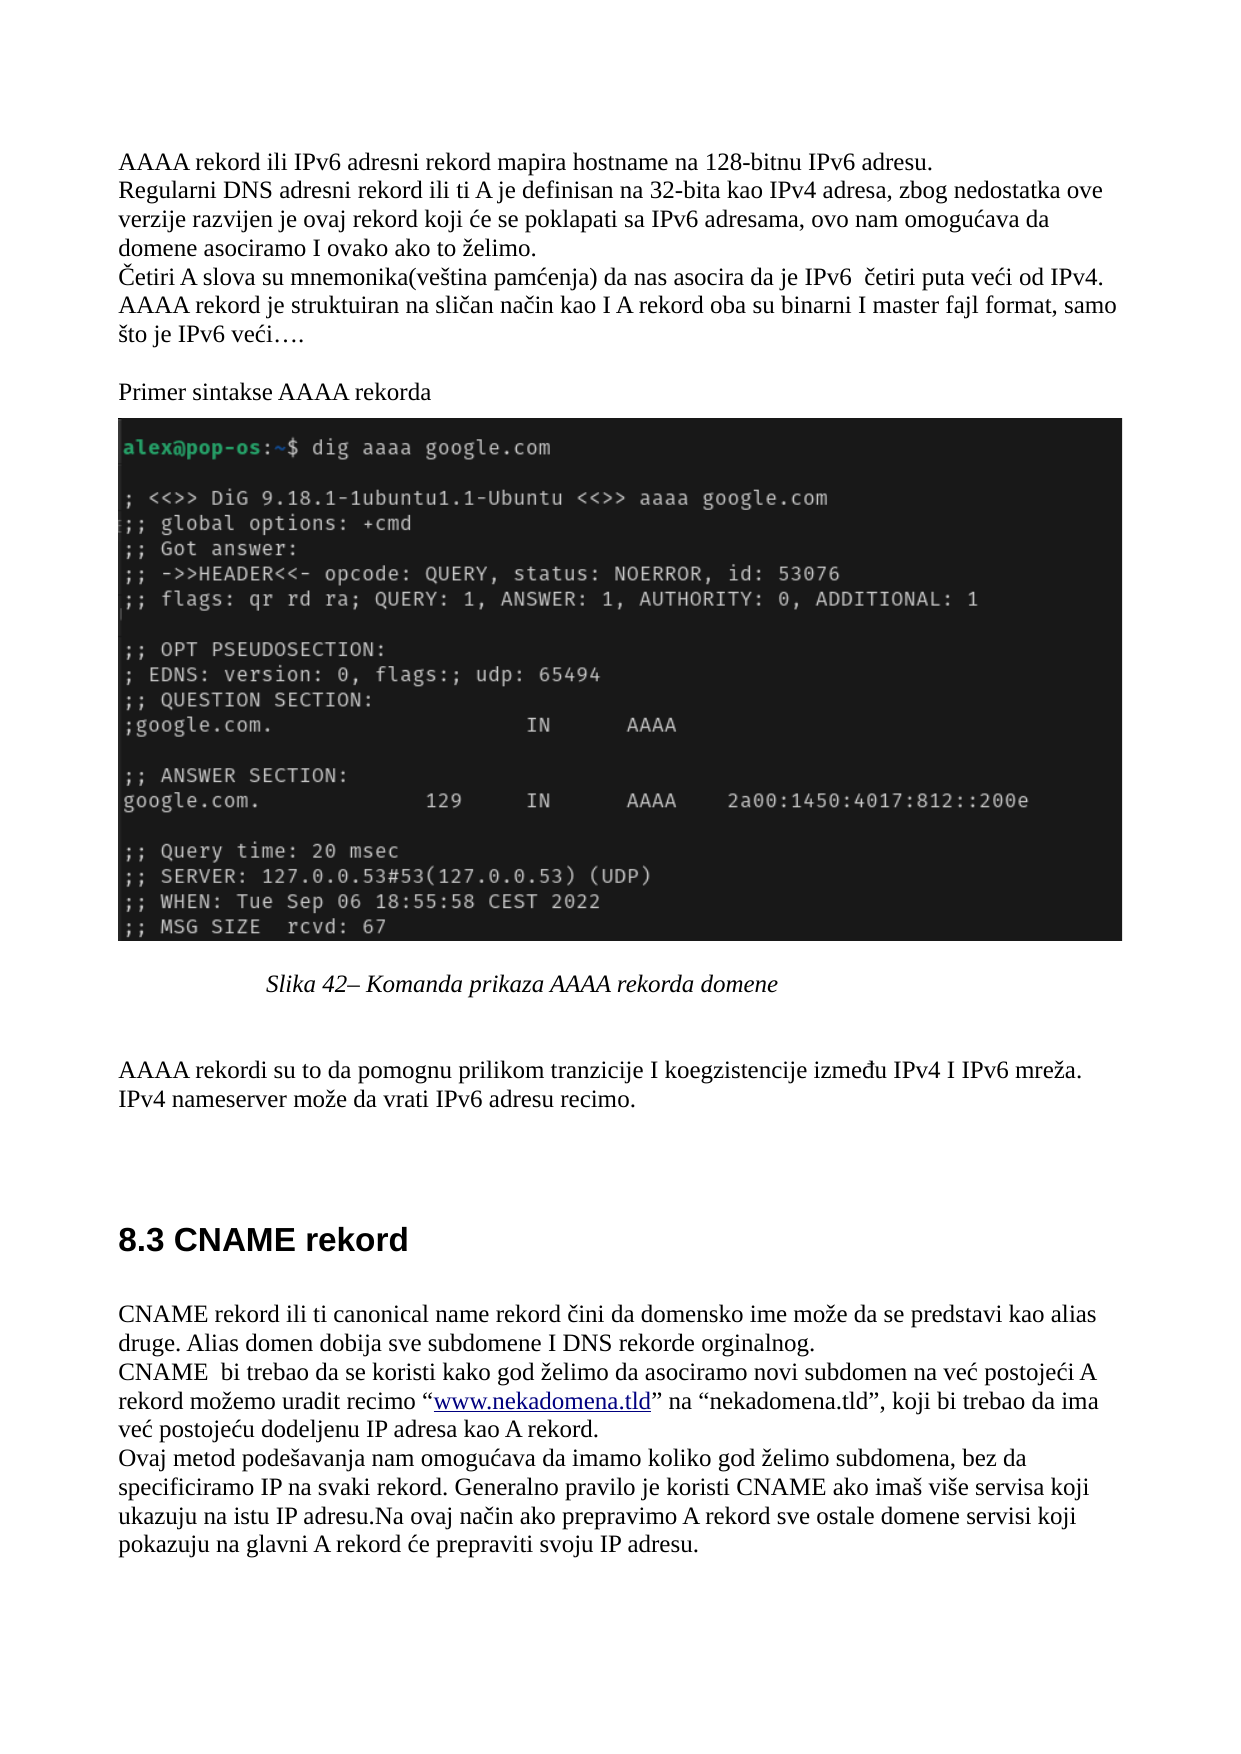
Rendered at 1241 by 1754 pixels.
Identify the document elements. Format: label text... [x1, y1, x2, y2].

text Ovaj metod podešavanja nam omogućava da imamo koliko god želimo subdomena, bez da specificiramo IP na svaki rekord. Generalno pravilo je koristi CNAME ako imaš više servisa koji ukazuju na istu IP adresu.Na ovaj način ako prepravimo A rekord sve ostale domene servisi koji pokazuju na glavni A rekord će prepraviti svoju IP adresu. [118, 1443, 1122, 1558]
text Primer sintakse AAAA rekorda [118, 377, 1122, 418]
text CNAME rekord ili ti canonical name rekord čini da domensko ime može da se predstavi kao alias druge. Alias domen dobija sve subdomene I DNS rekorde orginalnog. [118, 1299, 1122, 1357]
subtitle 8.3 CNAME rekord [118, 1220, 1122, 1258]
text AAAA rekord je struktuiran na sličan način kao I A rekord oba su binarni I master fajl format, samo što je IPv6 veći…. [118, 291, 1122, 348]
picture [118, 418, 1123, 941]
text Slika 42– Komanda prikaza AAAA rekorda domene [118, 941, 1122, 998]
text Četiri A slova su mnemonika(veština pamćenja) da nas asocira da je IPv6 četiri puta veći od IPv4. [118, 262, 1122, 291]
text Regularni DNS adresni rekord ili ti A je definisan na 32-bita kao IPv4 adresa, zbog nedostatka ove verzije razvijen je ovaj rekord koji će se poklapati sa IPv6 adresama, ovo nam omogućava da domene asociramo I ovako ako to želimo. [118, 176, 1122, 262]
text AAAA rekord ili IPv6 adresni rekord mapira hostname na 128-bitnu IPv6 adresu. [118, 147, 1122, 176]
text AAAA rekordi su to da pomognu prilikom tranzicije I koegzistencije između IPv4 I IPv6 mreža. [118, 1055, 1122, 1084]
text CNAME bi trebao da se koristi kako god želimo da asociramo novi subdomen na već postojeći A rekord možemo uradit recimo “www.nekadomena.tld” na “nekadomena.tld”, koji bi trebao da ima već postojeću dodeljenu IP adresa kao A rekord. [118, 1357, 1122, 1443]
text IPv4 nameserver može da vrati IPv6 adresu recimo. [118, 1084, 1122, 1113]
